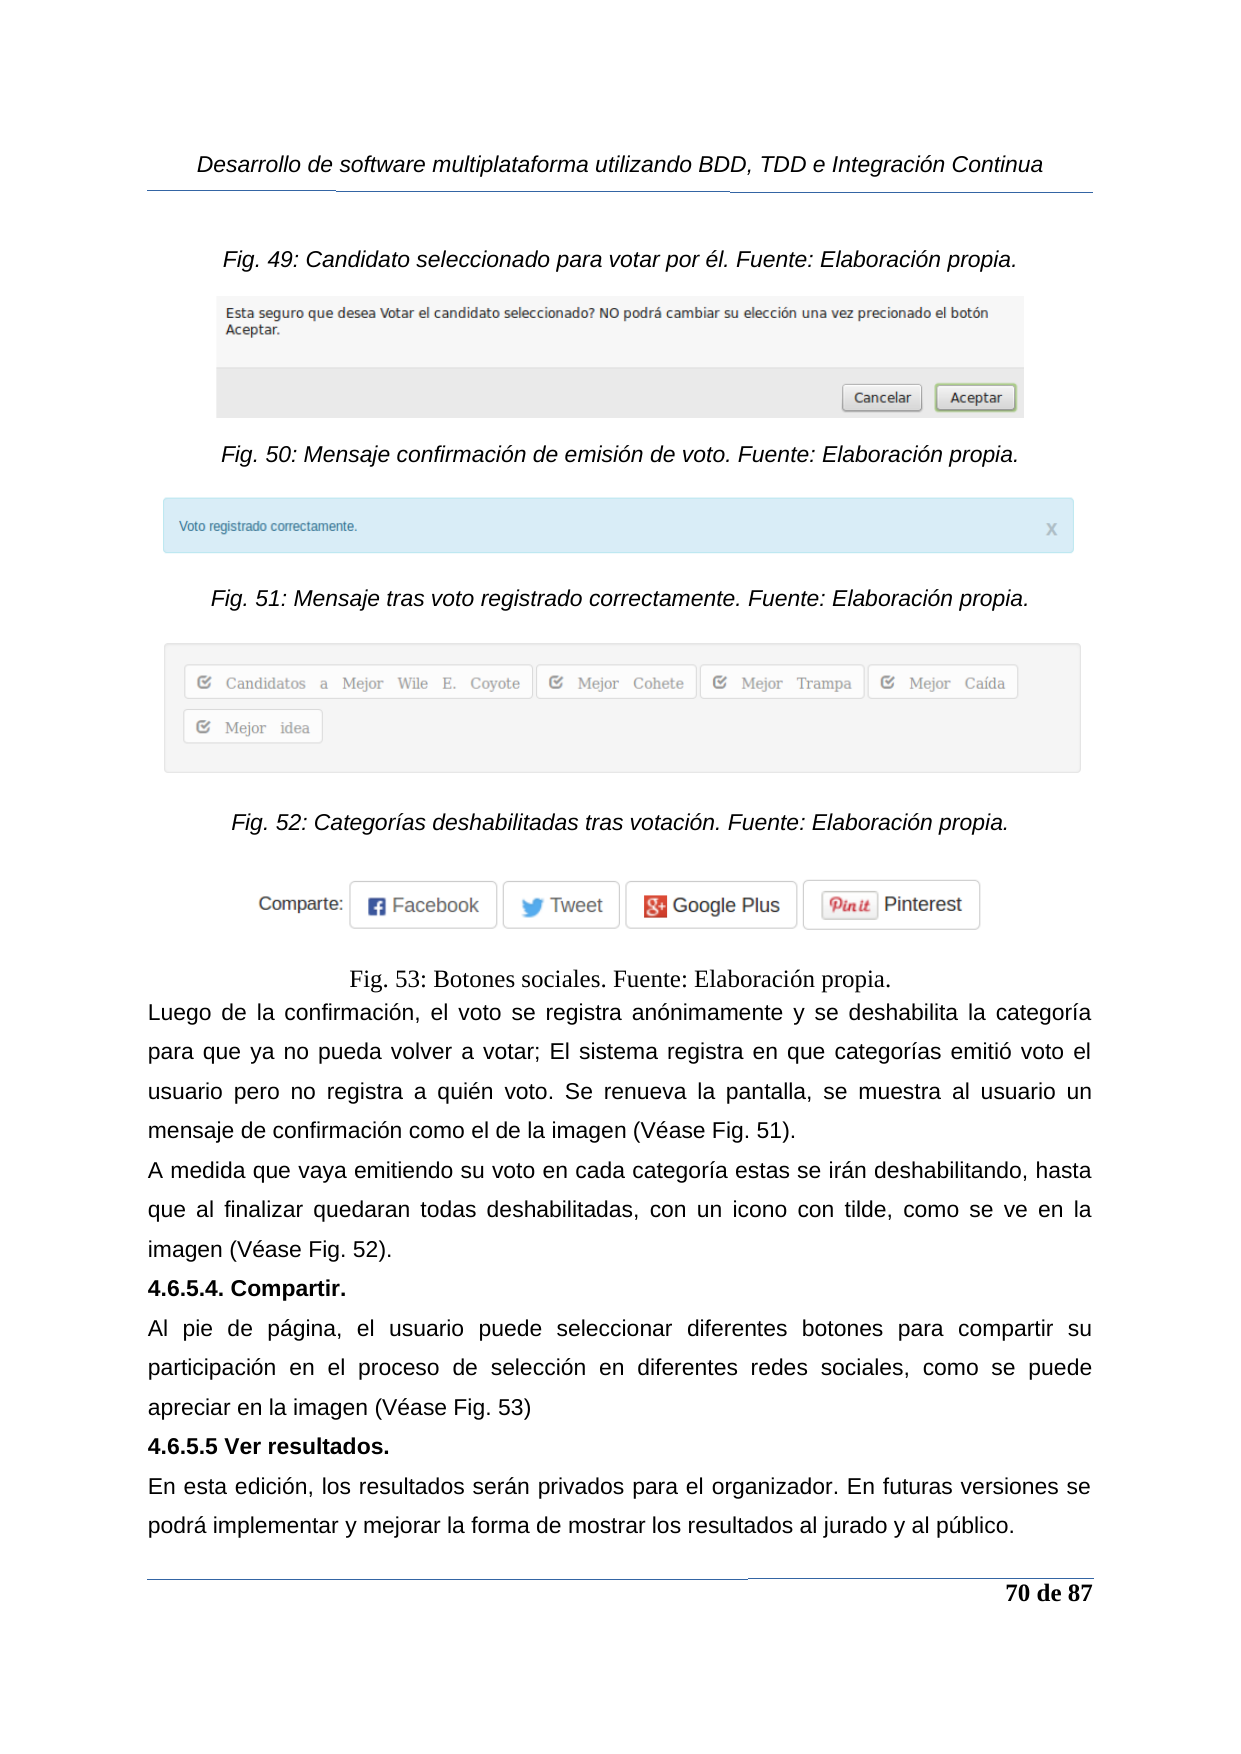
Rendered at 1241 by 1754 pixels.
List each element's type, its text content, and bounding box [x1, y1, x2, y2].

text En esta edición, los resultados serán privados para el organizador. En futuras versiones se podrá implementar y mejorar la forma de mostrar los resultados al jurado y al público. [148, 1473, 1093, 1538]
table_cell [148, 853, 1093, 959]
table_cell Fig. 49: Candidato seleccionado para votar por él. Fuente: Elaboración propia. [148, 228, 1093, 291]
picture [252, 871, 988, 941]
table_cell Fig. 51: Mensaje tras voto registrado correctamente. Fuente: Elaboración propia. [148, 567, 1093, 629]
table_cell [148, 629, 1093, 790]
table_cell [148, 291, 1093, 423]
text Al pie de página, el usuario puede seleccionar diferentes botones para compartir su participación en el proceso de selección en diferentes redes sociales, como se puede apreciar en la imagen (Véase Fig. 53) [148, 1315, 1093, 1420]
picture [153, 491, 1087, 561]
text A medida que vaya emitiendo su voto en cada categoría estas se irán deshabilitando, hasta que al finalizar quedaran todas deshabilitadas, con un icono con tilde, como se ve en la imagen (Véase Fig. 52). [148, 1157, 1093, 1262]
text 4.6.5.5 Ver resultados. [148, 1433, 1093, 1459]
text 4.6.5.4. Compartir. [148, 1275, 1093, 1302]
table_cell Fig. 53: Botones sociales. Fuente: Elaboración propia. [148, 959, 1093, 999]
table_cell Fig. 52: Categorías deshabilitadas tras votación. Fuente: Elaboración propia. [148, 790, 1093, 853]
picture [216, 296, 1024, 418]
picture [153, 635, 1087, 785]
text Luego de la confirmación, el voto se registra anónimamente y se deshabilita la categoría para que ya no pueda volver a votar; El sistema registra en que categorías emitió voto el usuario pero no registra a quién voto. Se renueva la pantalla, se muestra al usuario un mensaje de confirmación como el de la imagen (Véase Fig. 51). [148, 999, 1093, 1144]
table_cell Fig. 50: Mensaje confirmación de emisión de voto. Fuente: Elaboración propia. [148, 423, 1093, 486]
table_cell [148, 486, 1093, 567]
